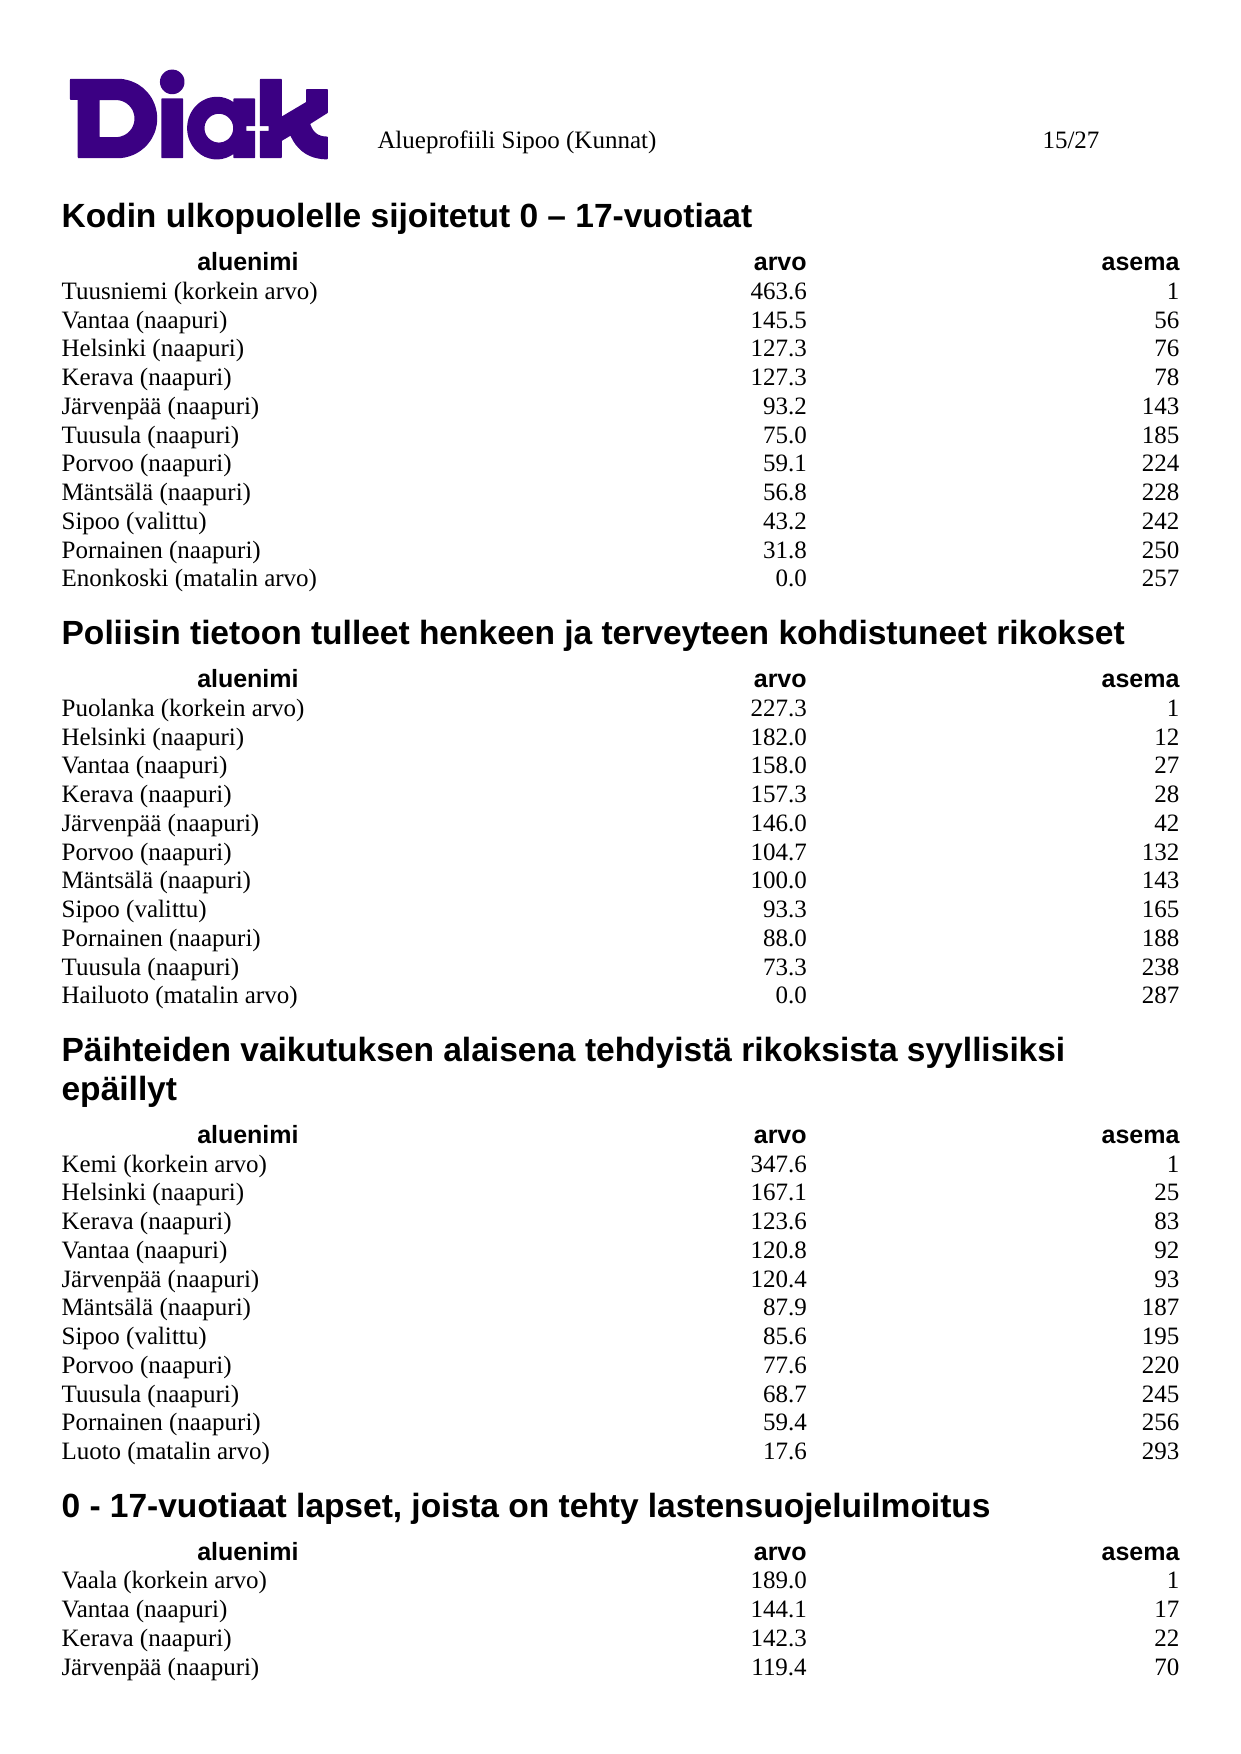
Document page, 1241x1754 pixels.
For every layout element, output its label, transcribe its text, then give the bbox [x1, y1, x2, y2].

table_cell 228 [806, 477, 1179, 506]
table_cell Pornainen (naapuri) [61, 1408, 434, 1436]
table_cell Hailuoto (matalin arvo) [61, 981, 434, 1009]
table_cell Mäntsälä (naapuri) [61, 477, 434, 506]
table_cell 93 [806, 1264, 1179, 1292]
table_cell 146.0 [434, 808, 806, 837]
table_header asema [806, 1120, 1179, 1149]
table_cell Järvenpää (naapuri) [61, 1264, 434, 1292]
table_cell 142.3 [434, 1623, 806, 1652]
table_header asema [806, 247, 1179, 276]
table_cell Kerava (naapuri) [61, 1623, 434, 1652]
table_cell 27 [806, 751, 1179, 779]
table_cell Pornainen (naapuri) [61, 535, 434, 563]
table_cell 73.3 [434, 952, 806, 981]
table_cell 22 [806, 1623, 1179, 1652]
table_cell 185 [806, 420, 1179, 448]
table_cell 100.0 [434, 866, 806, 894]
table_cell 120.8 [434, 1235, 806, 1264]
subtitle Poliisin tietoon tulleet henkeen ja terveyteen kohdistuneet rikokset [61, 613, 1179, 652]
table_cell Mäntsälä (naapuri) [61, 1293, 434, 1321]
table_cell 17 [806, 1594, 1179, 1623]
table_header aluenimi [61, 1537, 434, 1566]
subtitle Kodin ulkopuolelle sijoitetut 0 – 17-vuotiaat [61, 196, 1179, 235]
table_cell 145.5 [434, 305, 806, 333]
table_cell 182.0 [434, 722, 806, 751]
table_cell 144.1 [434, 1594, 806, 1623]
table_cell Sipoo (valittu) [61, 1321, 434, 1350]
table_cell Puolanka (korkein arvo) [61, 693, 434, 722]
table_cell 12 [806, 722, 1179, 751]
table_cell 43.2 [434, 506, 806, 535]
table_cell Vaala (korkein arvo) [61, 1566, 434, 1594]
table_cell Porvoo (naapuri) [61, 1350, 434, 1379]
table_cell 93.2 [434, 391, 806, 420]
table_cell 85.6 [434, 1321, 806, 1350]
table_cell Järvenpää (naapuri) [61, 808, 434, 837]
table_cell 256 [806, 1408, 1179, 1436]
table_cell Porvoo (naapuri) [61, 449, 434, 477]
table_cell 157.3 [434, 779, 806, 808]
table_cell 123.6 [434, 1206, 806, 1235]
table_cell 224 [806, 449, 1179, 477]
table_cell 188 [806, 923, 1179, 952]
table_cell 238 [806, 952, 1179, 981]
table_cell 245 [806, 1379, 1179, 1407]
table_cell 165 [806, 894, 1179, 923]
table_cell Pornainen (naapuri) [61, 923, 434, 952]
table_cell 42 [806, 808, 1179, 837]
table_cell Helsinki (naapuri) [61, 722, 434, 751]
table_cell 227.3 [434, 693, 806, 722]
table_cell 59.4 [434, 1408, 806, 1436]
table_cell 0.0 [434, 981, 806, 1009]
table_cell 120.4 [434, 1264, 806, 1292]
table_cell 88.0 [434, 923, 806, 952]
table_header arvo [434, 1537, 806, 1566]
table_cell Porvoo (naapuri) [61, 837, 434, 866]
table_cell 70 [806, 1652, 1179, 1681]
table_cell 143 [806, 866, 1179, 894]
subtitle Päihteiden vaikutuksen alaisena tehdyistä rikoksista syyllisiksi epäillyt [61, 1030, 1179, 1107]
table_cell Järvenpää (naapuri) [61, 1652, 434, 1681]
table_cell Mäntsälä (naapuri) [61, 866, 434, 894]
table_cell 257 [806, 564, 1179, 592]
table_cell 75.0 [434, 420, 806, 448]
subtitle 0 - 17-vuotiaat lapset, joista on tehty lastensuojeluilmoitus [61, 1486, 1179, 1524]
table_cell Vantaa (naapuri) [61, 305, 434, 333]
table_cell 78 [806, 362, 1179, 391]
table_cell 1 [806, 1566, 1179, 1594]
table_header aluenimi [61, 664, 434, 693]
table_cell 1 [806, 1149, 1179, 1177]
table_cell 0.0 [434, 564, 806, 592]
table_cell 1 [806, 276, 1179, 305]
table_header asema [806, 664, 1179, 693]
table_cell 463.6 [434, 276, 806, 305]
table_cell Kerava (naapuri) [61, 362, 434, 391]
table_cell Sipoo (valittu) [61, 894, 434, 923]
table_cell Luoto (matalin arvo) [61, 1436, 434, 1465]
table_header aluenimi [61, 247, 434, 276]
table_cell Sipoo (valittu) [61, 506, 434, 535]
table_cell 220 [806, 1350, 1179, 1379]
table_cell Tuusula (naapuri) [61, 952, 434, 981]
table_cell 56 [806, 305, 1179, 333]
table_cell 59.1 [434, 449, 806, 477]
table_header aluenimi [61, 1120, 434, 1149]
table_cell Tuusula (naapuri) [61, 1379, 434, 1407]
table_cell 132 [806, 837, 1179, 866]
table_cell 68.7 [434, 1379, 806, 1407]
table_cell 104.7 [434, 837, 806, 866]
table_cell 242 [806, 506, 1179, 535]
table_cell 158.0 [434, 751, 806, 779]
table_cell Helsinki (naapuri) [61, 1178, 434, 1206]
table_cell 167.1 [434, 1178, 806, 1206]
table_cell 195 [806, 1321, 1179, 1350]
table_cell Tuusniemi (korkein arvo) [61, 276, 434, 305]
table_cell Järvenpää (naapuri) [61, 391, 434, 420]
table_cell Kemi (korkein arvo) [61, 1149, 434, 1177]
table_cell 25 [806, 1178, 1179, 1206]
table_cell 143 [806, 391, 1179, 420]
table_cell 31.8 [434, 535, 806, 563]
table_header arvo [434, 664, 806, 693]
table_cell Helsinki (naapuri) [61, 334, 434, 362]
table_cell 87.9 [434, 1293, 806, 1321]
table_cell 347.6 [434, 1149, 806, 1177]
table_cell 76 [806, 334, 1179, 362]
table_header arvo [434, 1120, 806, 1149]
table_cell Kerava (naapuri) [61, 779, 434, 808]
table_cell Vantaa (naapuri) [61, 1594, 434, 1623]
table_cell 17.6 [434, 1436, 806, 1465]
table_cell 250 [806, 535, 1179, 563]
table_cell 127.3 [434, 334, 806, 362]
table_cell Kerava (naapuri) [61, 1206, 434, 1235]
table_cell 83 [806, 1206, 1179, 1235]
table_cell Enonkoski (matalin arvo) [61, 564, 434, 592]
table_cell Vantaa (naapuri) [61, 751, 434, 779]
table_cell 28 [806, 779, 1179, 808]
table_cell 287 [806, 981, 1179, 1009]
table_cell 77.6 [434, 1350, 806, 1379]
table_cell 56.8 [434, 477, 806, 506]
table_cell 127.3 [434, 362, 806, 391]
table_header asema [806, 1537, 1179, 1566]
table_header arvo [434, 247, 806, 276]
table_cell 92 [806, 1235, 1179, 1264]
table_cell 187 [806, 1293, 1179, 1321]
table_cell 189.0 [434, 1566, 806, 1594]
table_cell Vantaa (naapuri) [61, 1235, 434, 1264]
table_cell 119.4 [434, 1652, 806, 1681]
table_cell 293 [806, 1436, 1179, 1465]
table_cell Tuusula (naapuri) [61, 420, 434, 448]
table_cell 93.3 [434, 894, 806, 923]
table_cell 1 [806, 693, 1179, 722]
